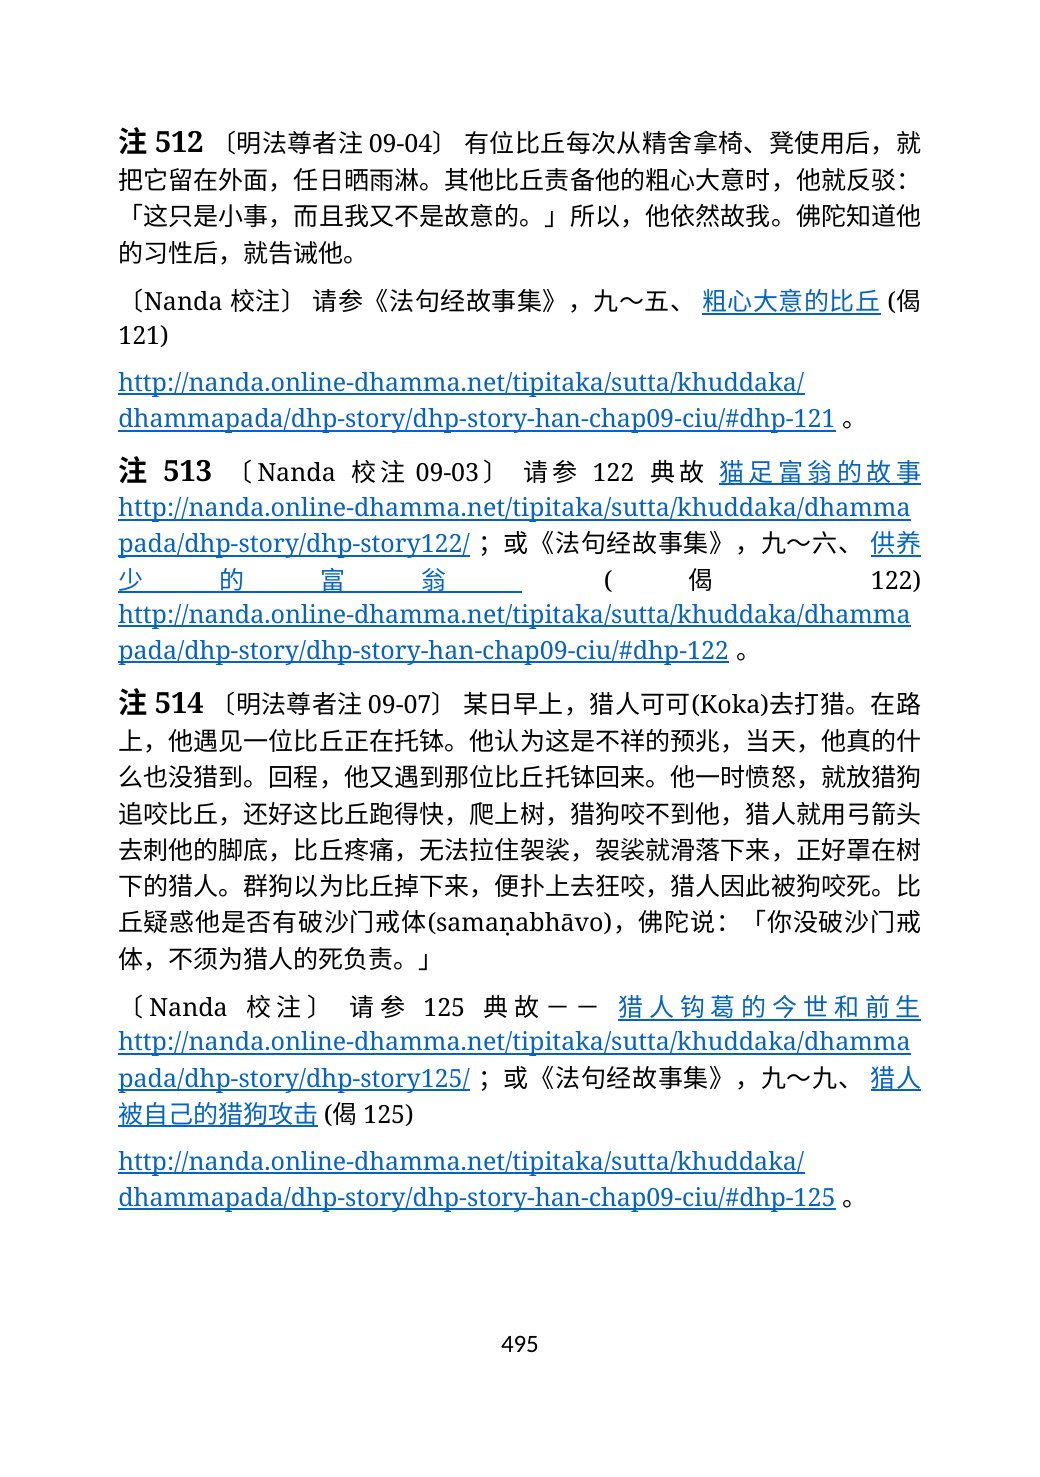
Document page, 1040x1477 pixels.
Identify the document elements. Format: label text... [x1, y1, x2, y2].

text 〔Nanda 校注〕 请参《法句经故事集》，九～五、 粗心大意的比丘 (偈 121) [118, 282, 921, 352]
text 注 514 〔明法尊者注09-07〕 某日早上，猎人可可(Koka)去打猎。在路上，他遇见一位比丘正在托钵。他认为这是不祥的预兆，当天，他真的什么也没猎到。回程，他又遇到那位比丘托钵回来。他一时愤怒，就放猎狗追咬比丘，还好这比丘跑得快，爬上树，猎狗咬不到他，猎人就用弓箭头去刺他的脚底，比丘疼痛，无法拉住袈裟，袈裟就滑落下来，正好罩在树下的猎人。群狗以为比丘掉下来，便扑上去狂咬，猎人因此被狗咬死。比丘疑惑他是否有破沙门戒体(samaṇabhāvo)，佛陀说：「你没破沙门戒体，不须为猎人的死负责。」 [118, 679, 921, 975]
text 注 512 〔明法尊者注09-04〕 有位比丘每次从精舍拿椅、凳使用后，就把它留在外面，任日晒雨淋。其他比丘责备他的粗心大意时，他就反驳：「这只是小事，而且我又不是故意的。」所以，他依然故我。佛陀知道他的习性后，就告诫他。 [118, 118, 921, 269]
text http://nanda.online-dhamma.net/tipitaka/sutta/khuddaka/dhammapada/dhp-story/dhp-story-han-chap09-ciu/#dhp-121 。 [118, 364, 921, 435]
text 〔Nanda 校注〕 请参 125 典故－－ 猎人钩葛的今世和前生 http://nanda.online-dhamma.net/tipitaka/sutta/khuddaka/dhammapada/dhp-story/dhp-story125/ ；或《法句经故事集》，九～九、 猎人被自己的猎狗攻击 (偈 125) [118, 988, 921, 1131]
text 注 513 〔Nanda 校注09-03〕 请参 122 典故 猫足富翁的故事 http://nanda.online-dhamma.net/tipitaka/sutta/khuddaka/dhammapada/dhp-story/dhp-story122/ ；或《法句经故事集》，九～六、 供养少的富翁 (偈 122) http://nanda.online-dhamma.net/tipitaka/sutta/khuddaka/dhammapada/dhp-story/dhp-story-han-chap09-ciu/#dhp-122 。 [118, 447, 921, 667]
text http://nanda.online-dhamma.net/tipitaka/sutta/khuddaka/dhammapada/dhp-story/dhp-story-han-chap09-ciu/#dhp-125 。 [118, 1143, 921, 1213]
